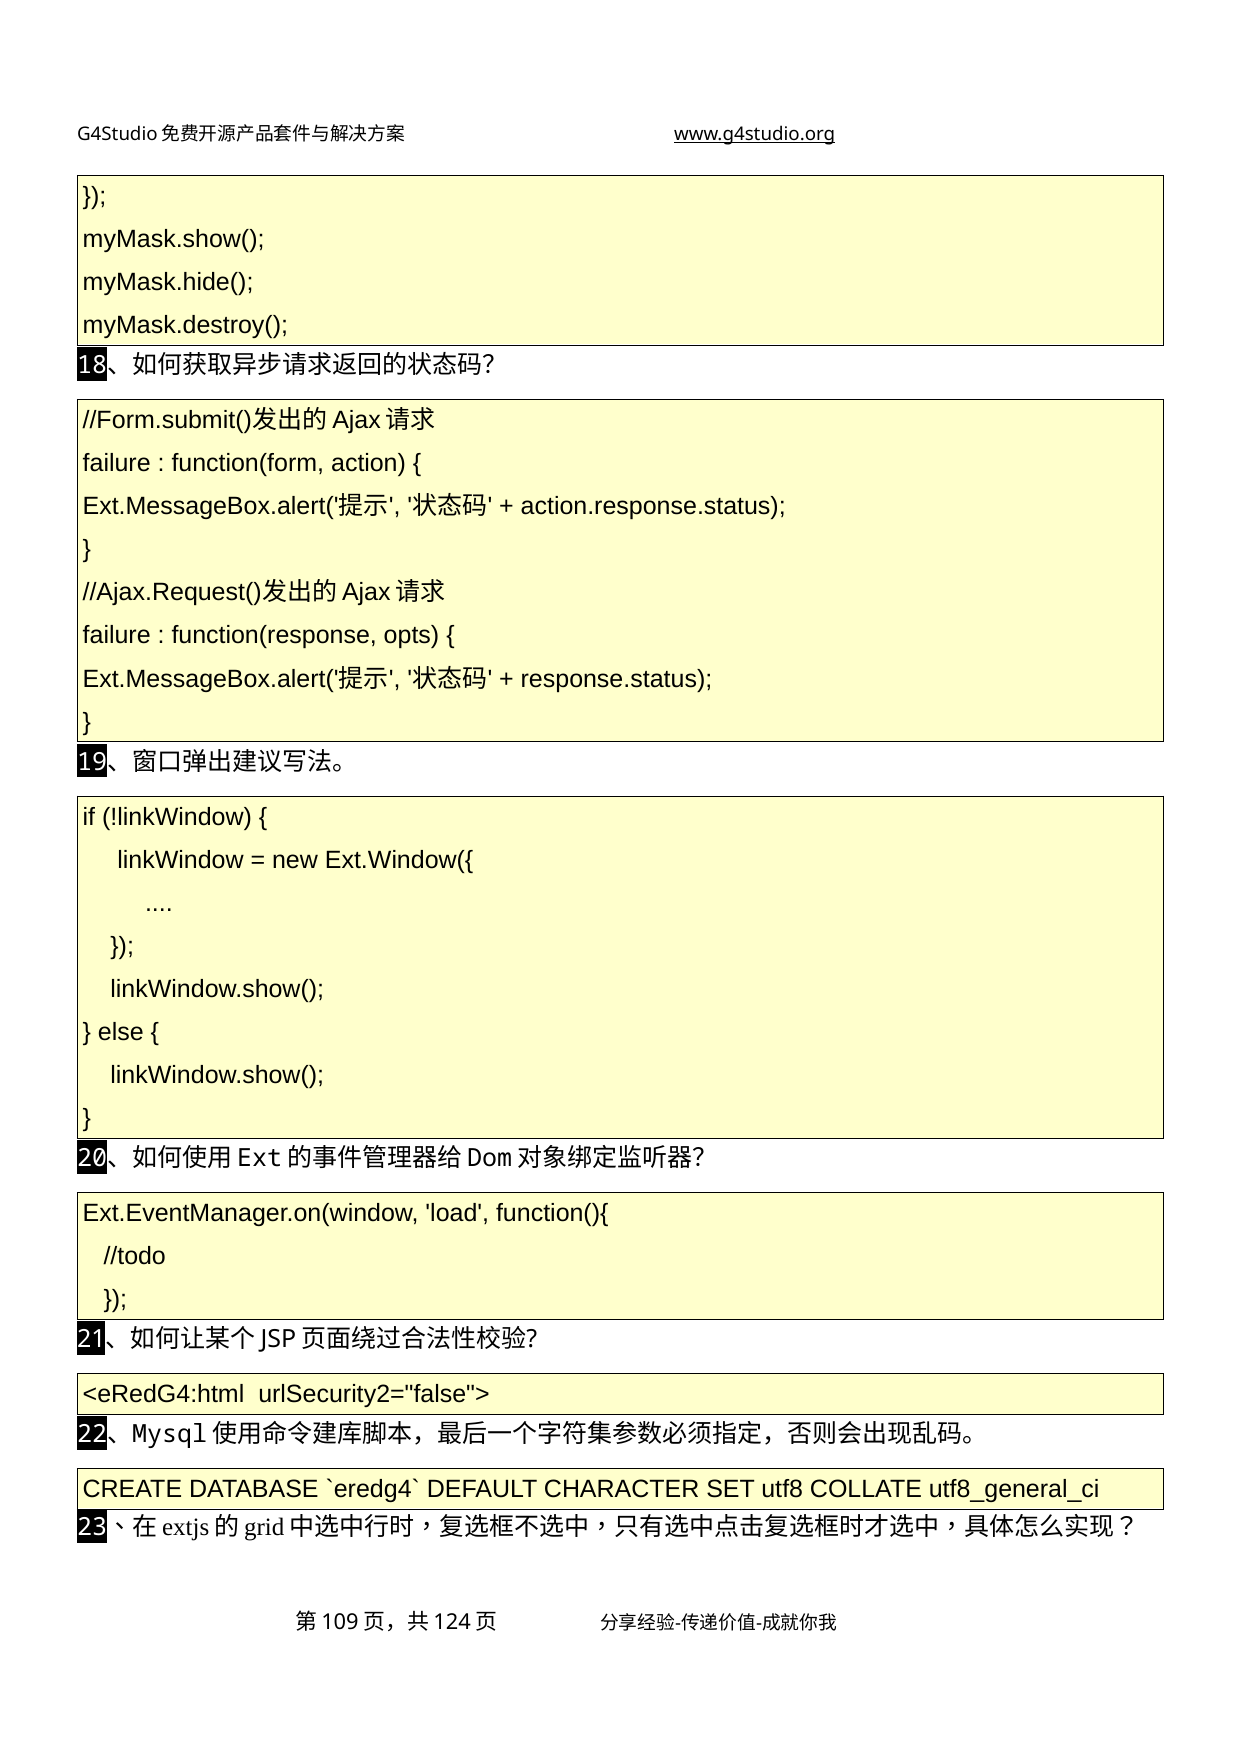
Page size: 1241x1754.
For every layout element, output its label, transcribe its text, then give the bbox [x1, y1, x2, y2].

table_header }); myMask.show(); myMask.hide(); myMask.destroy(); [78, 176, 1163, 344]
text 21、如何让某个JSP页面绕过合法性校验? [77, 1320, 1163, 1355]
text 20、如何使用Ext的事件管理器给Dom对象绑定监听器？ [77, 1139, 1163, 1174]
table_header <eRedG4:html urlSecurity2="false"> [78, 1374, 1163, 1414]
table_header if (!linkWindow) { linkWindow = new Ext.Window({ .... }); linkWindow.show(); } else { linkWindow.show(); } [78, 797, 1163, 1138]
text 22、Mysql使用命令建库脚本，最后一个字符集参数必须指定，否则会出现乱码。 [77, 1415, 1163, 1450]
table_header Ext.EventManager.on(window, 'load', function(){ //todo }); [78, 1193, 1163, 1319]
table_header //Form.submit()发出的Ajax请求 failure : function(form, action) { Ext.MessageBox.alert('提示', '状态码' + action.response.status); } //Ajax.Request()发出的Ajax请求 failure : function(response, opts) { Ext.MessageBox.alert('提示', '状态码' + response.status); } [78, 400, 1163, 741]
text 23、在extjs的grid中选中行时，复选框不选中，只有选中点击复选框时才选中，具体怎么实现？ [77, 1510, 1163, 1543]
table_header CREATE DATABASE `eredg4` DEFAULT CHARACTER SET utf8 COLLATE utf8_general_ci [78, 1469, 1163, 1508]
text 19、窗口弹出建议写法。 [77, 742, 1163, 777]
text 18、如何获取异步请求返回的状态码？ [77, 346, 1163, 381]
